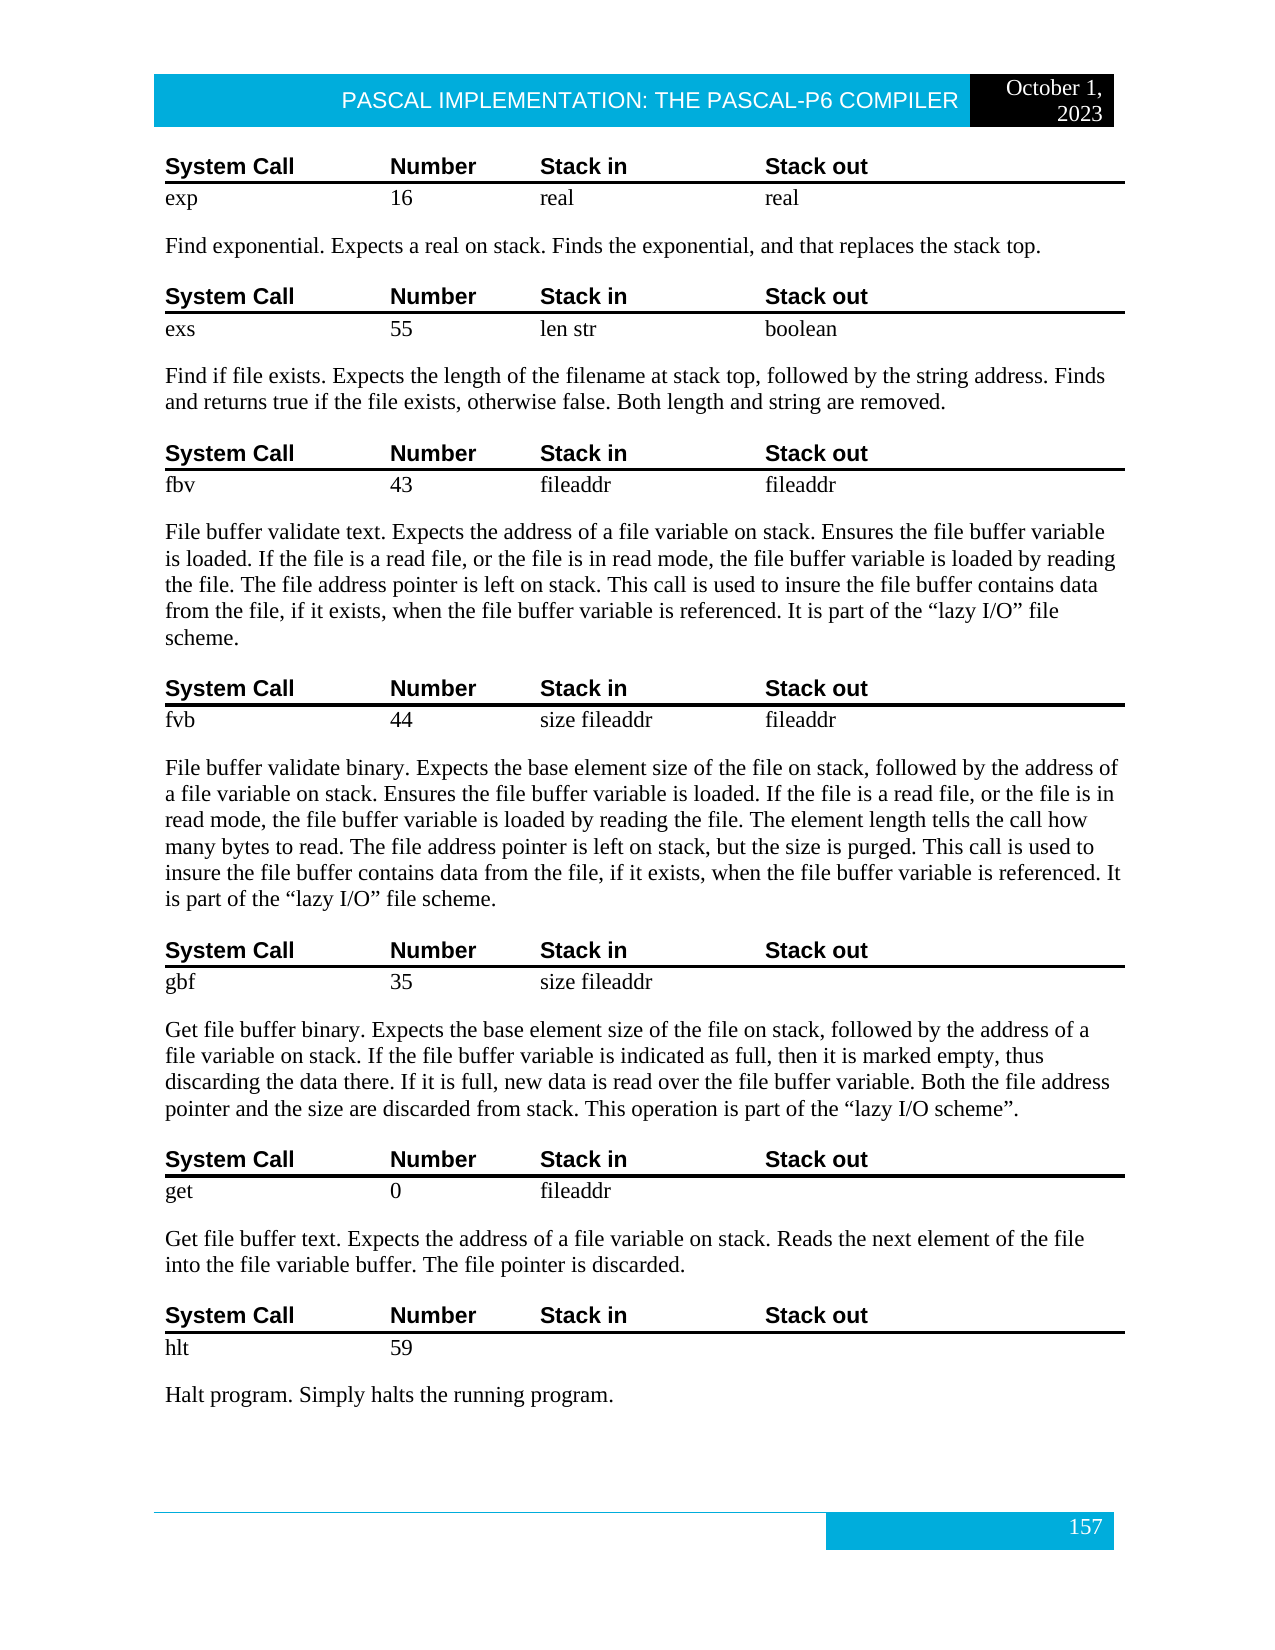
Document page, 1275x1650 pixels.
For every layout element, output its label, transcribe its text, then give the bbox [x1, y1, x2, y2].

text exp 16 real real [165, 184, 1125, 211]
text Find exponential. Expects a real on stack. Finds the exponential, and that replaces the stack top. [165, 232, 1125, 258]
text System Call Number Stack in Stack out [165, 937, 1125, 965]
text Halt program. Simply halts the running program. [165, 1381, 1125, 1408]
text Find if file exists. Expects the length of the filename at stack top, followed by the string address. Finds and returns true if the file exists, otherwise false. Both length and string are removed. [165, 362, 1125, 414]
text hlt 59 [165, 1334, 1125, 1360]
text gbf 35 size fileaddr [165, 968, 1125, 995]
text fvb 44 size fileaddr fileaddr [165, 707, 1125, 733]
text System Call Number Stack in Stack out [165, 439, 1125, 468]
text File buffer validate binary. Expects the base element size of the file on stack, followed by the address of a file variable on stack. Ensures the file buffer variable is loaded. If the file is a read file, or the file is in read mode, the file buffer variable is loaded by reading the file. The element length tells the call how many bytes to read. The file address pointer is left on stack, but the size is purged. This call is used to insure the file buffer contains data from the file, if it exists, when the file buffer variable is referenced. It is part of the “lazy I/O” file scheme. [165, 754, 1125, 912]
text System Call Number Stack in Stack out [165, 283, 1125, 311]
text Get file buffer binary. Expects the base element size of the file on stack, followed by the address of a file variable on stack. If the file buffer variable is indicated as full, then it is marked empty, thus discarding the data there. If it is full, new data is read over the file buffer variable. Both the file address pointer and the size are discarded from stack. This operation is part of the “lazy I/O scheme”. [165, 1016, 1125, 1121]
text File buffer validate text. Expects the address of a file variable on stack. Ensures the file buffer variable is loaded. If the file is a read file, or the file is in read mode, the file buffer variable is loaded by reading the file. The file address pointer is left on stack. This call is used to insure the file buffer contains data from the file, if it exists, when the file buffer variable is referenced. It is part of the “lazy I/O” file scheme. [165, 518, 1125, 650]
text System Call Number Stack in Stack out [165, 1146, 1125, 1174]
text fbv 43 fileaddr fileaddr [165, 471, 1125, 497]
text System Call Number Stack in Stack out [165, 1302, 1125, 1331]
text System Call Number Stack in Stack out [165, 153, 1125, 181]
text Get file buffer text. Expects the address of a file variable on stack. Reads the next element of the file into the file variable buffer. The file pointer is discarded. [165, 1225, 1125, 1277]
text get 0 fileaddr [165, 1178, 1125, 1204]
text System Call Number Stack in Stack out [165, 675, 1125, 703]
text exs 55 len str boolean [165, 314, 1125, 341]
